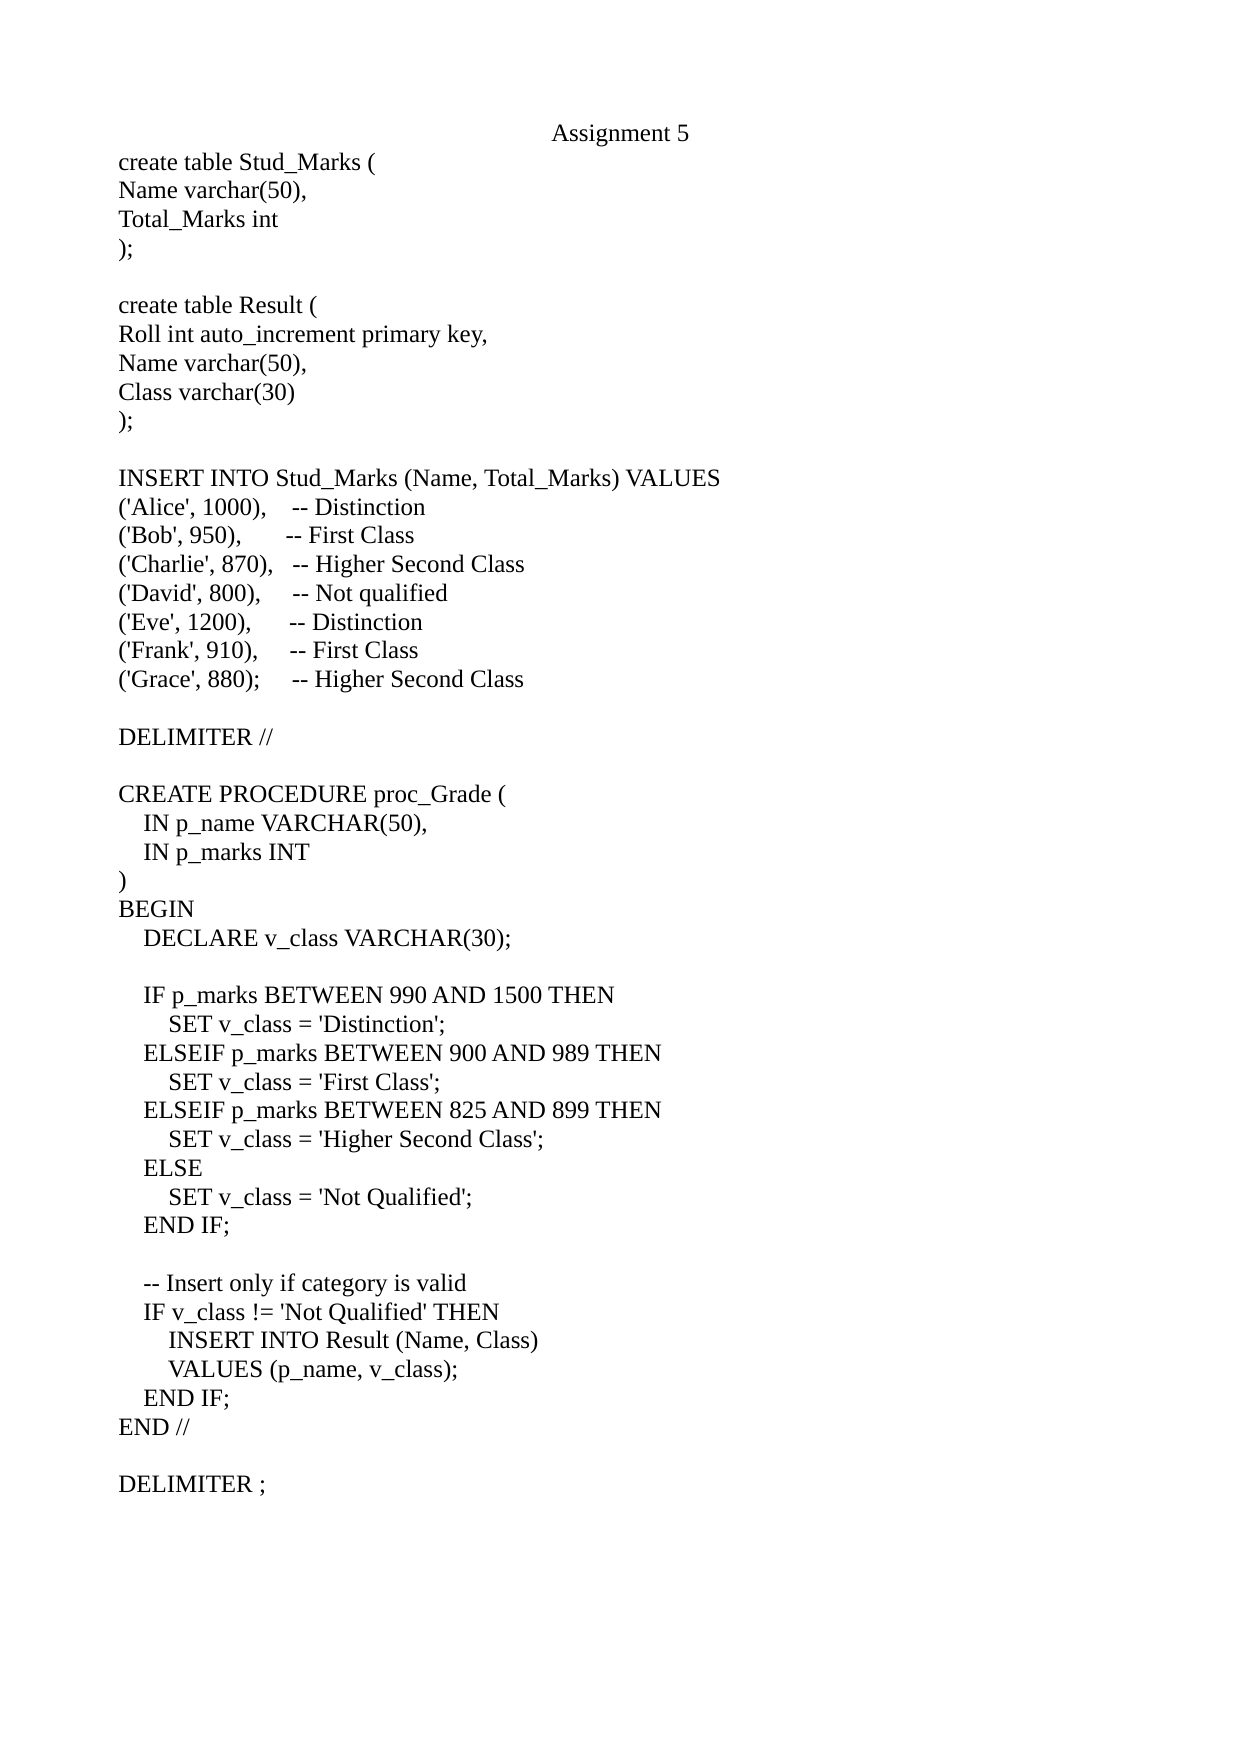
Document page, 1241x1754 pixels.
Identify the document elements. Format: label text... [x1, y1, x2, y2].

text IN p_name VARCHAR(50), [118, 808, 1122, 837]
text ('Grace', 880); -- Higher Second Class [118, 664, 1122, 693]
text ('Frank', 910), -- First Class [118, 636, 1122, 664]
text ELSEIF p_marks BETWEEN 900 AND 989 THEN [118, 1038, 1122, 1067]
text CREATE PROCEDURE proc_Grade ( [118, 779, 1122, 808]
text END // [118, 1412, 1122, 1441]
text create table Stud_Marks ( [118, 147, 1122, 176]
text BEGIN [118, 894, 1122, 923]
text -- Insert only if category is valid [118, 1268, 1122, 1297]
text SET v_class = 'First Class'; [118, 1067, 1122, 1096]
text SET v_class = 'Not Qualified'; [118, 1182, 1122, 1211]
text IF p_marks BETWEEN 990 AND 1500 THEN [118, 981, 1122, 1009]
text INSERT INTO Result (Name, Class) [118, 1326, 1122, 1354]
text create table Result ( [118, 291, 1122, 319]
text DELIMITER ; [118, 1469, 1122, 1498]
text IF v_class != 'Not Qualified' THEN [118, 1297, 1122, 1326]
text Assignment 5 [118, 118, 1122, 147]
text VALUES (p_name, v_class); [118, 1354, 1122, 1383]
text Roll int auto_increment primary key, [118, 319, 1122, 348]
text ) [118, 866, 1122, 894]
text ); [118, 406, 1122, 434]
text Name varchar(50), [118, 176, 1122, 204]
text Total_Marks int [118, 204, 1122, 233]
text ('David', 800), -- Not qualified [118, 578, 1122, 607]
text DELIMITER // [118, 722, 1122, 751]
text Class varchar(30) [118, 377, 1122, 406]
text INSERT INTO Stud_Marks (Name, Total_Marks) VALUES [118, 463, 1122, 492]
text ('Alice', 1000), -- Distinction [118, 492, 1122, 521]
text SET v_class = 'Distinction'; [118, 1009, 1122, 1038]
text ('Charlie', 870), -- Higher Second Class [118, 549, 1122, 578]
text IN p_marks INT [118, 837, 1122, 866]
text ('Bob', 950), -- First Class [118, 521, 1122, 549]
text ELSEIF p_marks BETWEEN 825 AND 899 THEN [118, 1096, 1122, 1124]
text END IF; [118, 1211, 1122, 1239]
text ELSE [118, 1153, 1122, 1182]
text Name varchar(50), [118, 348, 1122, 377]
text ); [118, 233, 1122, 262]
text SET v_class = 'Higher Second Class'; [118, 1124, 1122, 1153]
text END IF; [118, 1383, 1122, 1412]
text DECLARE v_class VARCHAR(30); [118, 923, 1122, 952]
text ('Eve', 1200), -- Distinction [118, 607, 1122, 636]
